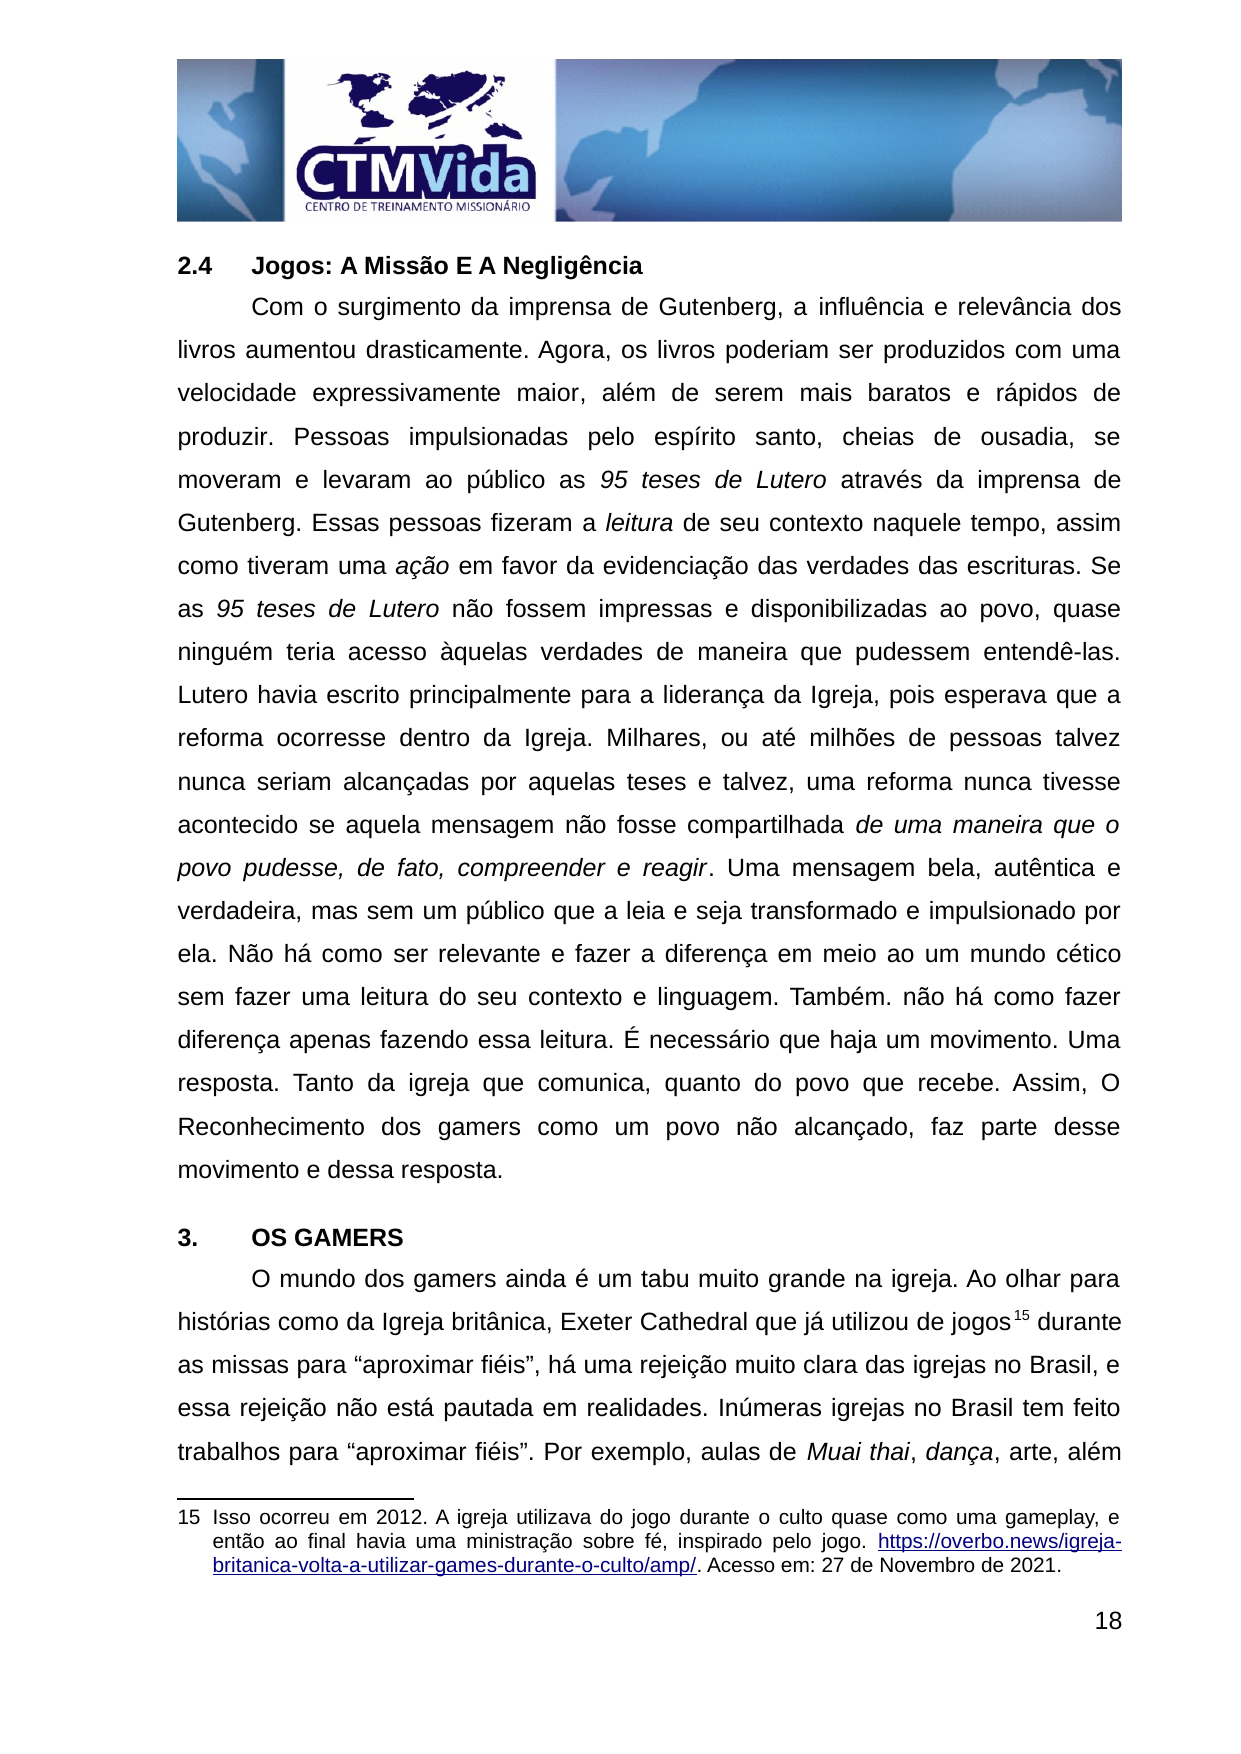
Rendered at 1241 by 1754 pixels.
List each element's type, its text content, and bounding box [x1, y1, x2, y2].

picture [177, 59, 1122, 222]
text Isso ocorreu em 2012. A igreja utilizava do jogo durante o culto quase como uma gameplay, e então ao final havia uma ministração sobre fé, inspirado pelo jogo. https://overbo.news/igreja-britanica-volta-a-utilizar-games-durante-o-culto/amp/. Acesso em: 27 de Novembro de 2021. [177, 1505, 1122, 1577]
text O mundo dos gamers ainda é um tabu muito grande na igreja. Ao olhar para histórias como da Igreja britânica, Exeter Cathedral que já utilizou de jogos durante as missas para “aproximar fiéis”, há uma rejeição muito clara das igrejas no Brasil, e essa rejeição não está pautada em realidades. Inúmeras igrejas no Brasil tem feito trabalhos para “aproximar fiéis”. Por exemplo, aulas de Muai thai, dança, arte, além [177, 1264, 1122, 1465]
subtitle 3. Os Gamers [177, 1223, 1122, 1252]
text Com o surgimento da imprensa de Gutenberg, a influência e relevância dos livros aumentou drasticamente. Agora, os livros poderiam ser produzidos com uma velocidade expressivamente maior, além de serem mais baratos e rápidos de produzir. Pessoas impulsionadas pelo espírito santo, cheias de ousadia, se moveram e levaram ao público as 95 teses de Lutero através da imprensa de Gutenberg. Essas pessoas fizeram a leitura de seu contexto naquele tempo, assim como tiveram uma ação em favor da evidenciação das verdades das escrituras. Se as 95 teses de Lutero não fossem impressas e disponibilizadas ao povo, quase ninguém teria acesso àquelas verdades de maneira que pudessem entendê-las. Lutero havia escrito principalmente para a liderança da Igreja, pois esperava que a reforma ocorresse dentro da Igreja. Milhares, ou até milhões de pessoas talvez nunca seriam alcançadas por aquelas teses e talvez, uma reforma nunca tivesse acontecido se aquela mensagem não fosse compartilhada de uma maneira que o povo pudesse, de fato, compreender e reagir. Uma mensagem bela, autêntica e verdadeira, mas sem um público que a leia e seja transformado e impulsionado por ela. Não há como ser relevante e fazer a diferença em meio ao um mundo cético sem fazer uma leitura do seu contexto e linguagem. Também. não há como fazer diferença apenas fazendo essa leitura. É necessário que haja um movimento. Uma resposta. Tanto da igreja que comunica, quanto do povo que recebe. Assim, O Reconhecimento dos gamers como um povo não alcançado, faz parte desse movimento e dessa resposta. [177, 292, 1122, 1183]
subtitle 2.4 Jogos: A missão e a negligência [177, 251, 1122, 280]
